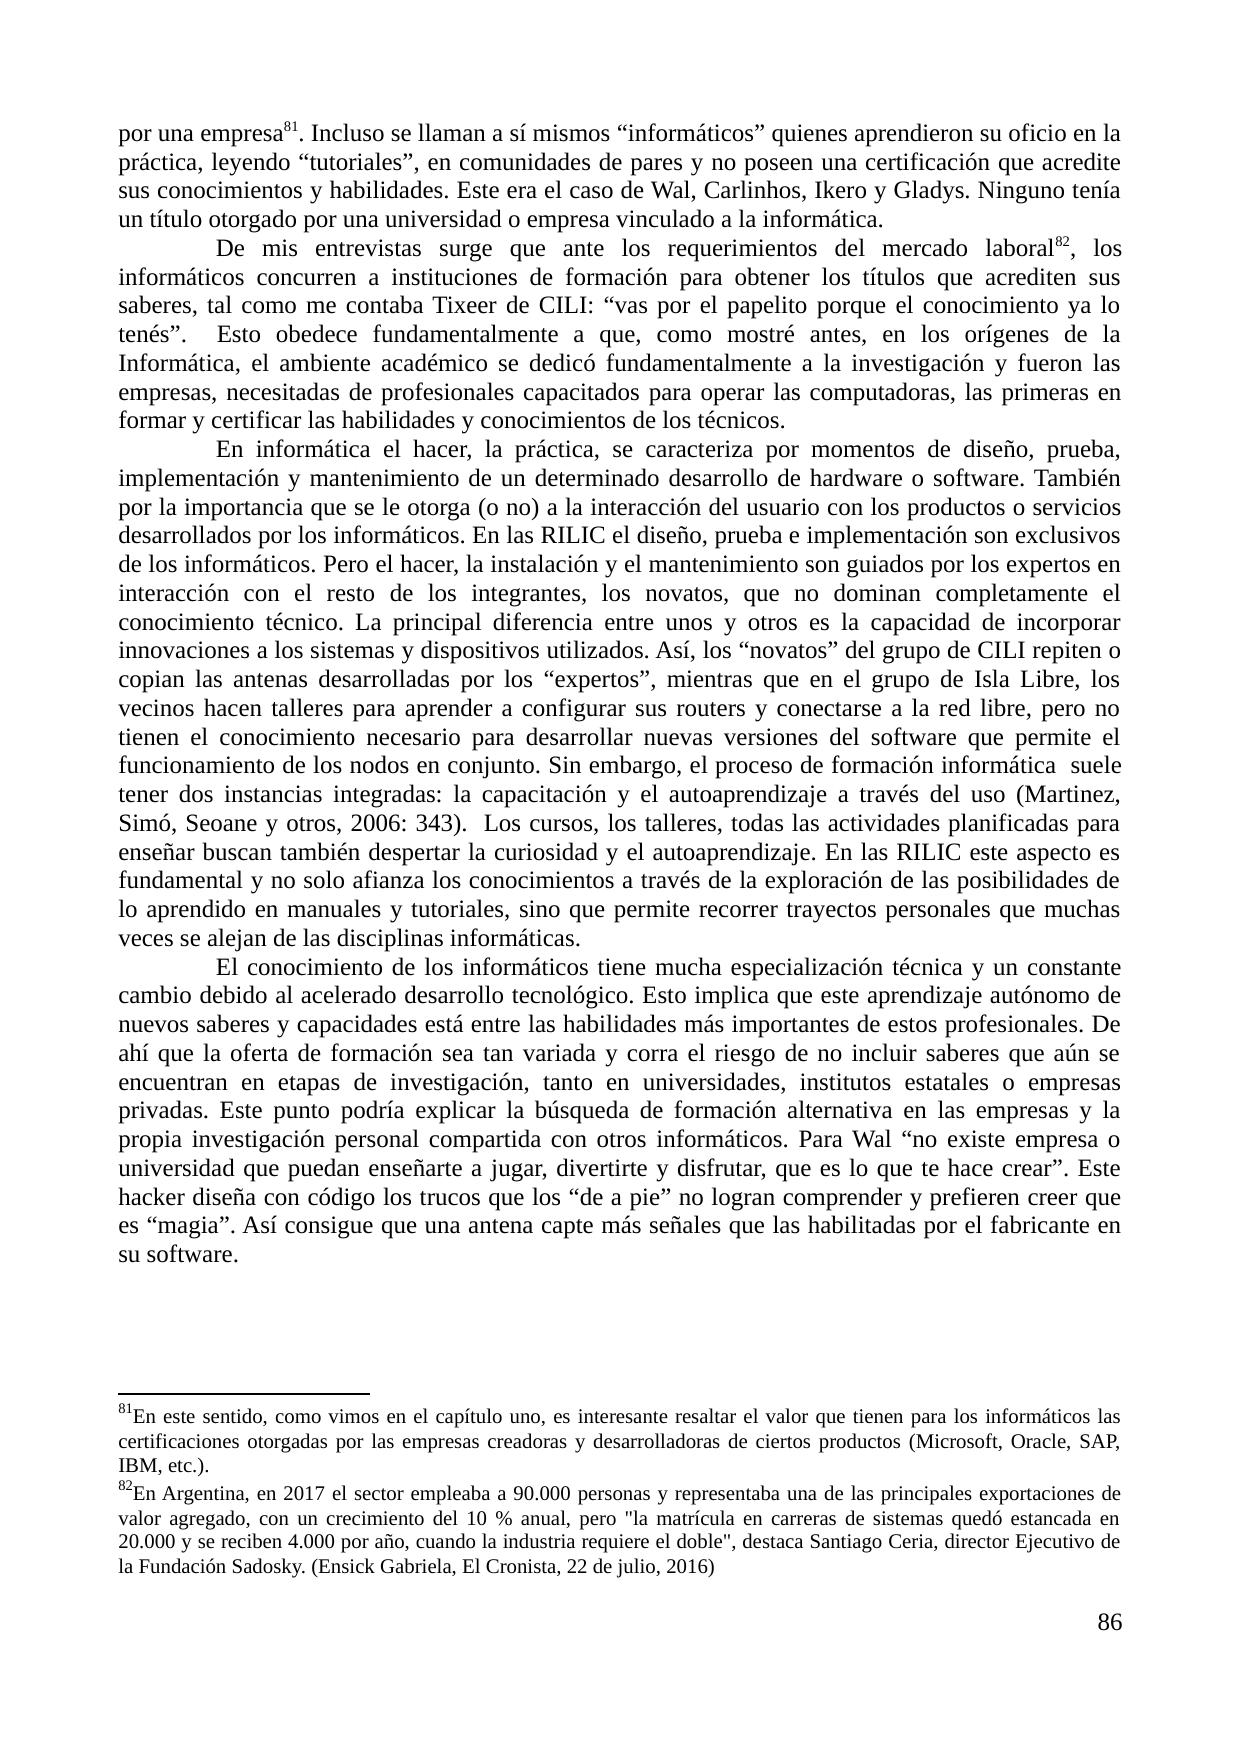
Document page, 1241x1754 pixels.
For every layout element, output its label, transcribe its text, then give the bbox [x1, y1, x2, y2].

text por una empresa. Incluso se llaman a sí mismos “informáticos” quienes aprendieron su oficio en la práctica, leyendo “tutoriales”, en comunidades de pares y no poseen una certificación que acredite sus conocimientos y habilidades. Este era el caso de Wal, Carlinhos, Ikero y Gladys. Ninguno tenía un título otorgado por una universidad o empresa vinculado a la informática. [118, 118, 1122, 233]
text En Argentina, en 2017 el sector empleaba a 90.000 personas y representaba una de las principales exportaciones de valor agregado, con un crecimiento del 10 % anual, pero "la matrícula en carreras de sistemas quedó estancada en 20.000 y se reciben 4.000 por año, cuando la industria requiere el doble", destaca Santiago Ceria, director Ejecutivo de la Fundación Sadosky. (Ensick Gabriela, El Cronista, 22 de julio, 2016) [118, 1477, 1122, 1578]
text El conocimiento de los informáticos tiene mucha especialización técnica y un constante cambio debido al acelerado desarrollo tecnológico. Esto implica que este aprendizaje autónomo de nuevos saberes y capacidades está entre las habilidades más importantes de estos profesionales. De ahí que la oferta de formación sea tan variada y corra el riesgo de no incluir saberes que aún se encuentran en etapas de investigación, tanto en universidades, institutos estatales o empresas privadas. Este punto podría explicar la búsqueda de formación alternativa en las empresas y la propia investigación personal compartida con otros informáticos. Para Wal “no existe empresa o universidad que puedan enseñarte a jugar, divertirte y disfrutar, que es lo que te hace crear”. Este hacker diseña con código los trucos que los “de a pie” no logran comprender y prefieren creer que es “magia”. Así consigue que una antena capte más señales que las habilitadas por el fabricante en su software. [118, 952, 1122, 1268]
text En este sentido, como vimos en el capítulo uno, es interesante resaltar el valor que tienen para los informáticos las certificaciones otorgadas por las empresas creadoras y desarrolladoras de ciertos productos (Microsoft, Oracle, SAP, IBM, etc.). [118, 1400, 1122, 1477]
text De mis entrevistas surge que ante los requerimientos del mercado laboral, los informáticos concurren a instituciones de formación para obtener los títulos que acrediten sus saberes, tal como me contaba Tixeer de CILI: “vas por el papelito porque el conocimiento ya lo tenés”. Esto obedece fundamentalmente a que, como mostré antes, en los orígenes de la Informática, el ambiente académico se dedicó fundamentalmente a la investigación y fueron las empresas, necesitadas de profesionales capacitados para operar las computadoras, las primeras en formar y certificar las habilidades y conocimientos de los técnicos. [118, 233, 1122, 434]
text En informática el hacer, la práctica, se caracteriza por momentos de diseño, prueba, implementación y mantenimiento de un determinado desarrollo de hardware o software. También por la importancia que se le otorga (o no) a la interacción del usuario con los productos o servicios desarrollados por los informáticos. En las RILIC el diseño, prueba e implementación son exclusivos de los informáticos. Pero el hacer, la instalación y el mantenimiento son guiados por los expertos en interacción con el resto de los integrantes, los novatos, que no dominan completamente el conocimiento técnico. La principal diferencia entre unos y otros es la capacidad de incorporar innovaciones a los sistemas y dispositivos utilizados. Así, los “novatos” del grupo de CILI repiten o copian las antenas desarrolladas por los “expertos”, mientras que en el grupo de Isla Libre, los vecinos hacen talleres para aprender a configurar sus routers y conectarse a la red libre, pero no tienen el conocimiento necesario para desarrollar nuevas versiones del software que permite el funcionamiento de los nodos en conjunto. Sin embargo, el proceso de formación informática suele tener dos instancias integradas: la capacitación y el autoaprendizaje a través del uso (Martinez, Simó, Seoane y otros, 2006: 343). Los cursos, los talleres, todas las actividades planificadas para enseñar buscan también despertar la curiosidad y el autoaprendizaje. En las RILIC este aspecto es fundamental y no solo afianza los conocimientos a través de la exploración de las posibilidades de lo aprendido en manuales y tutoriales, sino que permite recorrer trayectos personales que muchas veces se alejan de las disciplinas informáticas. [118, 434, 1122, 952]
